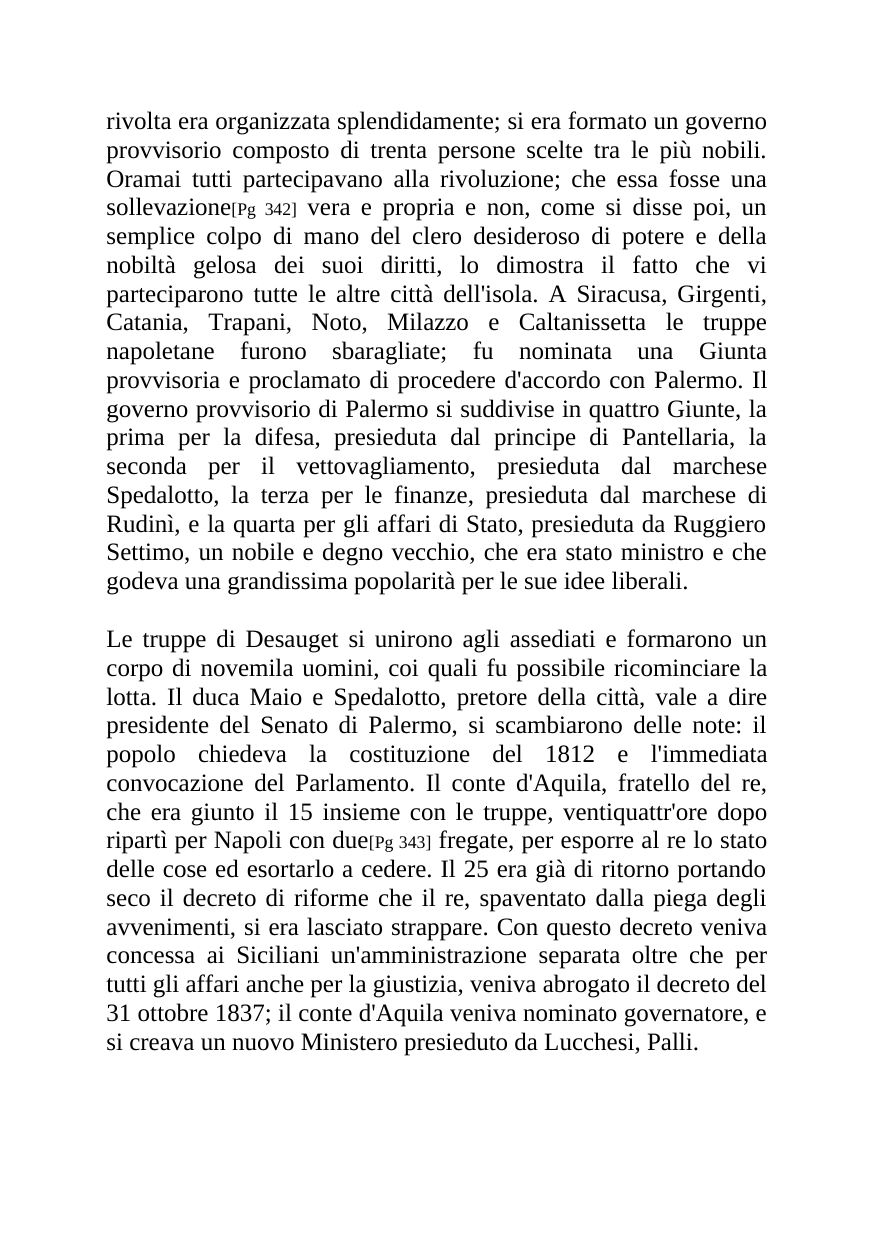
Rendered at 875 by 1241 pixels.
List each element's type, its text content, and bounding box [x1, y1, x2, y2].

text rivolta era organizzata splendidamente; si era formato un governo provvisorio composto di trenta persone scelte tra le più nobili. Oramai tutti partecipavano alla rivoluzione; che essa fosse una sollevazione[Pg 342] vera e propria e non, come si disse poi, un semplice colpo di mano del clero desideroso di potere e della nobiltà gelosa dei suoi diritti, lo dimostra il fatto che vi parteciparono tutte le altre città dell'isola. A Siracusa, Girgenti, Catania, Trapani, Noto, Milazzo e Caltanissetta le truppe napoletane furono sbaragliate; fu nominata una Giunta provvisoria e proclamato di procedere d'accordo con Palermo. Il governo provvisorio di Palermo si suddivise in quattro Giunte, la prima per la difesa, presieduta dal principe di Pantellaria, la seconda per il vettovagliamento, presieduta dal marchese Spedalotto, la terza per le finanze, presieduta dal marchese di Rudinì, e la quarta per gli affari di Stato, presieduta da Ruggiero Settimo, un nobile e degno vecchio, che era stato ministro e che godeva una grandissima popolarità per le sue idee liberali. [106, 106, 768, 595]
text Le truppe di Desauget si unirono agli assediati e formarono un corpo di novemila uomini, coi quali fu possibile ricominciare la lotta. Il duca Maio e Spedalotto, pretore della città, vale a dire presidente del Senato di Palermo, si scambiarono delle note: il popolo chiedeva la costituzione del 1812 e l'immediata convocazione del Parlamento. Il conte d'Aquila, fratello del re, che era giunto il 15 insieme con le truppe, ventiquattr'ore dopo ripartì per Napoli con due[Pg 343] fregate, per esporre al re lo stato delle cose ed esortarlo a cedere. Il 25 era già di ritorno portando seco il decreto di riforme che il re, spaventato dalla piega degli avvenimenti, si era lasciato strappare. Con questo decreto veniva concessa ai Siciliani un'amministrazione separata oltre che per tutti gli affari anche per la giustizia, veniva abrogato il decreto del 31 ottobre 1837; il conte d'Aquila veniva nominato governatore, e si creava un nuovo Ministero presieduto da Lucchesi, Palli. [106, 624, 768, 1055]
